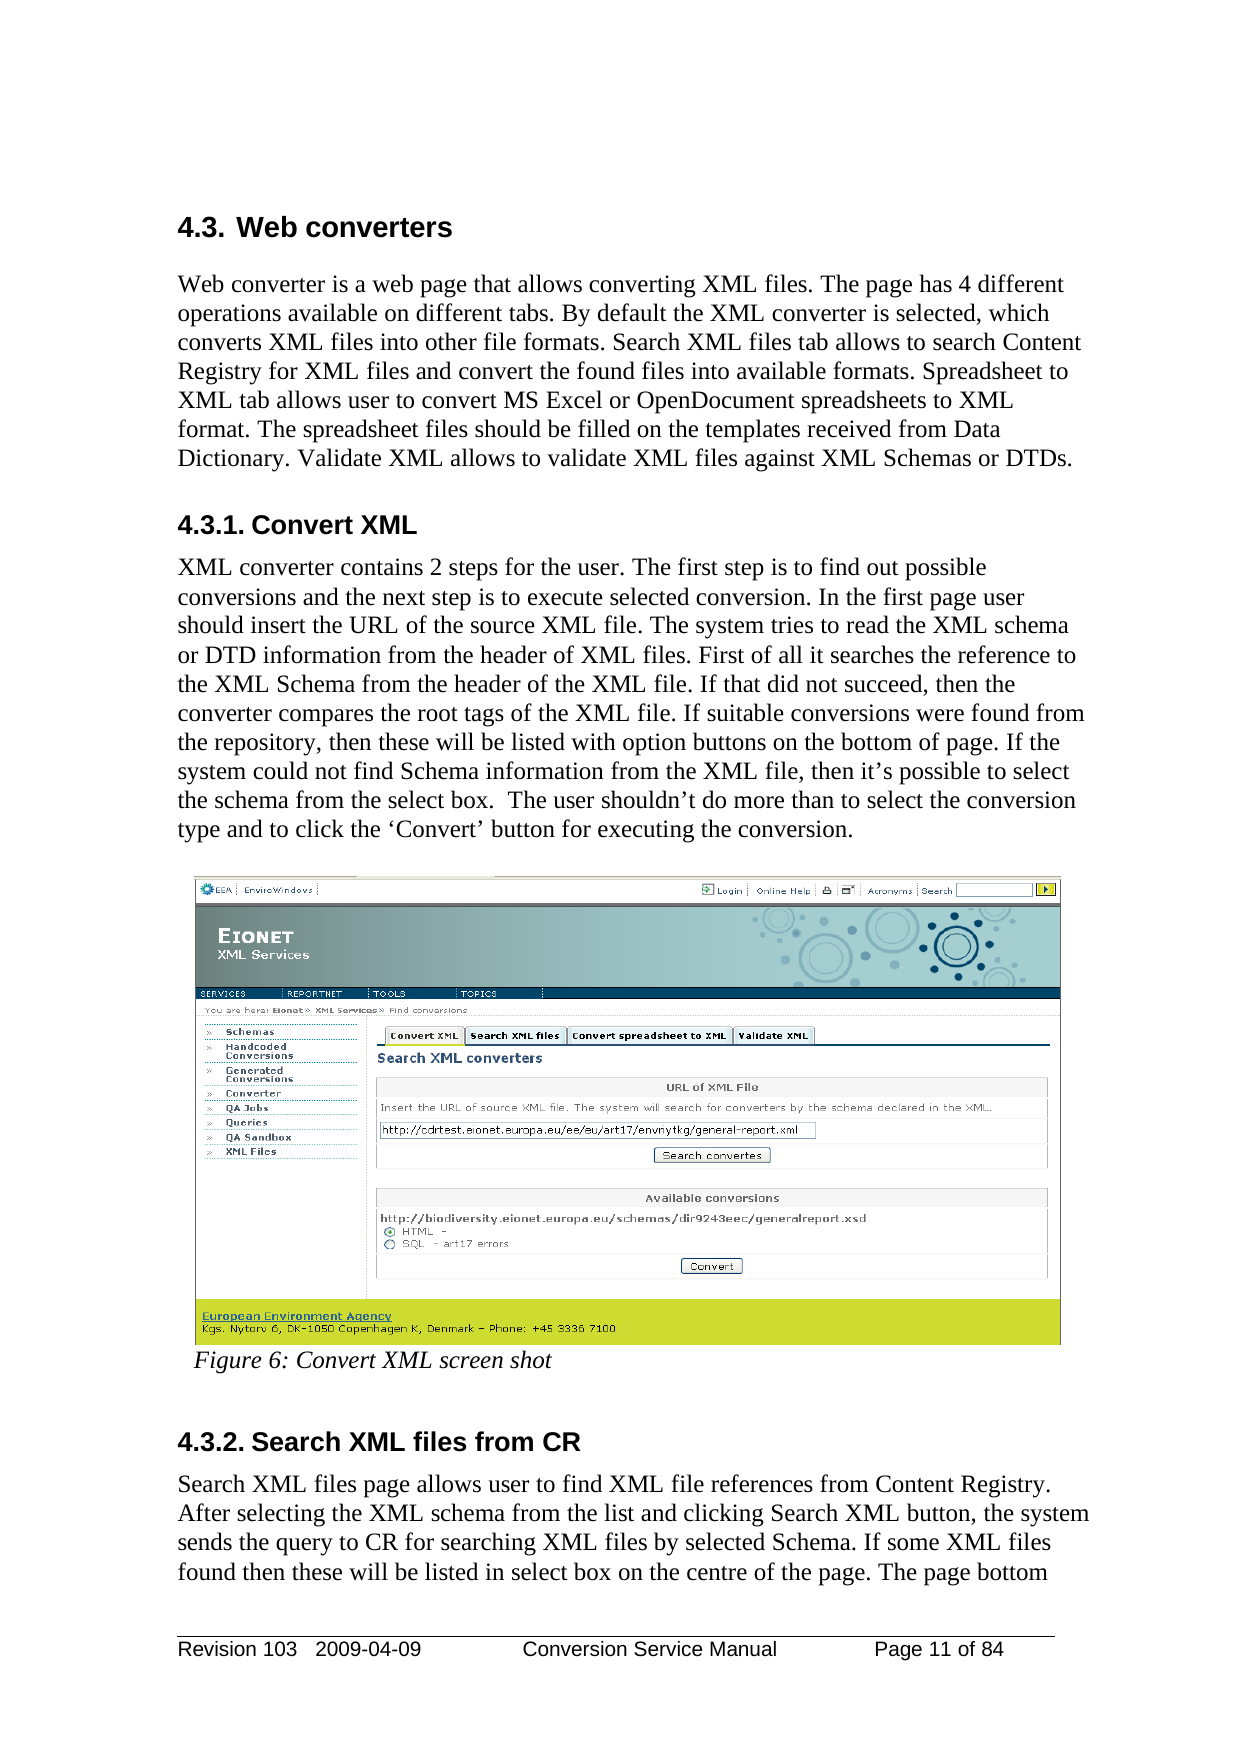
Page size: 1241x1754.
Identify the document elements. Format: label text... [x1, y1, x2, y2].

text Figure 6: Convert XML screen shot [194, 1346, 1061, 1374]
text Web converter is a web page that allows converting XML files. The page has 4 different operations available on different tabs. By default the XML converter is selected, which converts XML files into other file formats. Search XML files tab allows to search Content Registry for XML files and convert the found files into available formats. Spreadsheet to XML tab allows user to convert MS Excel or OpenDocument spreadsheets to XML format. The spreadsheet files should be filled on the templates received from Data Dictionary. Validate XML allows to validate XML files against XML Schemas or DTDs. [177, 268, 1092, 472]
subtitle Search XML files from CR [177, 1426, 1092, 1457]
subtitle Convert XML [177, 509, 1092, 540]
text XML converter contains 2 steps for the user. The first step is to find out possible conversions and the next step is to execute selected conversion. In the first page user should insert the URL of the source XML file. The system tries to read the XML schema or DTD information from the header of XML files. First of all it searches the reference to the XML Schema from the header of the XML file. If that did not succeed, then the converter compares the root tags of the XML file. If suitable conversions were found from the repository, then these will be listed with option buttons on the bottom of page. If the system could not find Schema information from the XML file, then it’s possible to select the schema from the select box. The user shouldn’t do more than to select the conversion type and to click the ‘Convert’ button for executing the conversion. [177, 552, 1092, 843]
text Search XML files page allows user to find XML file references from Content Registry. After selecting the XML schema from the list and clicking Search XML button, the system sends the query to CR for searching XML files by selected Schema. If some XML files found then these will be listed in select box on the centre of the page. The page bottom [177, 1469, 1092, 1585]
subtitle Web converters [177, 210, 1092, 244]
